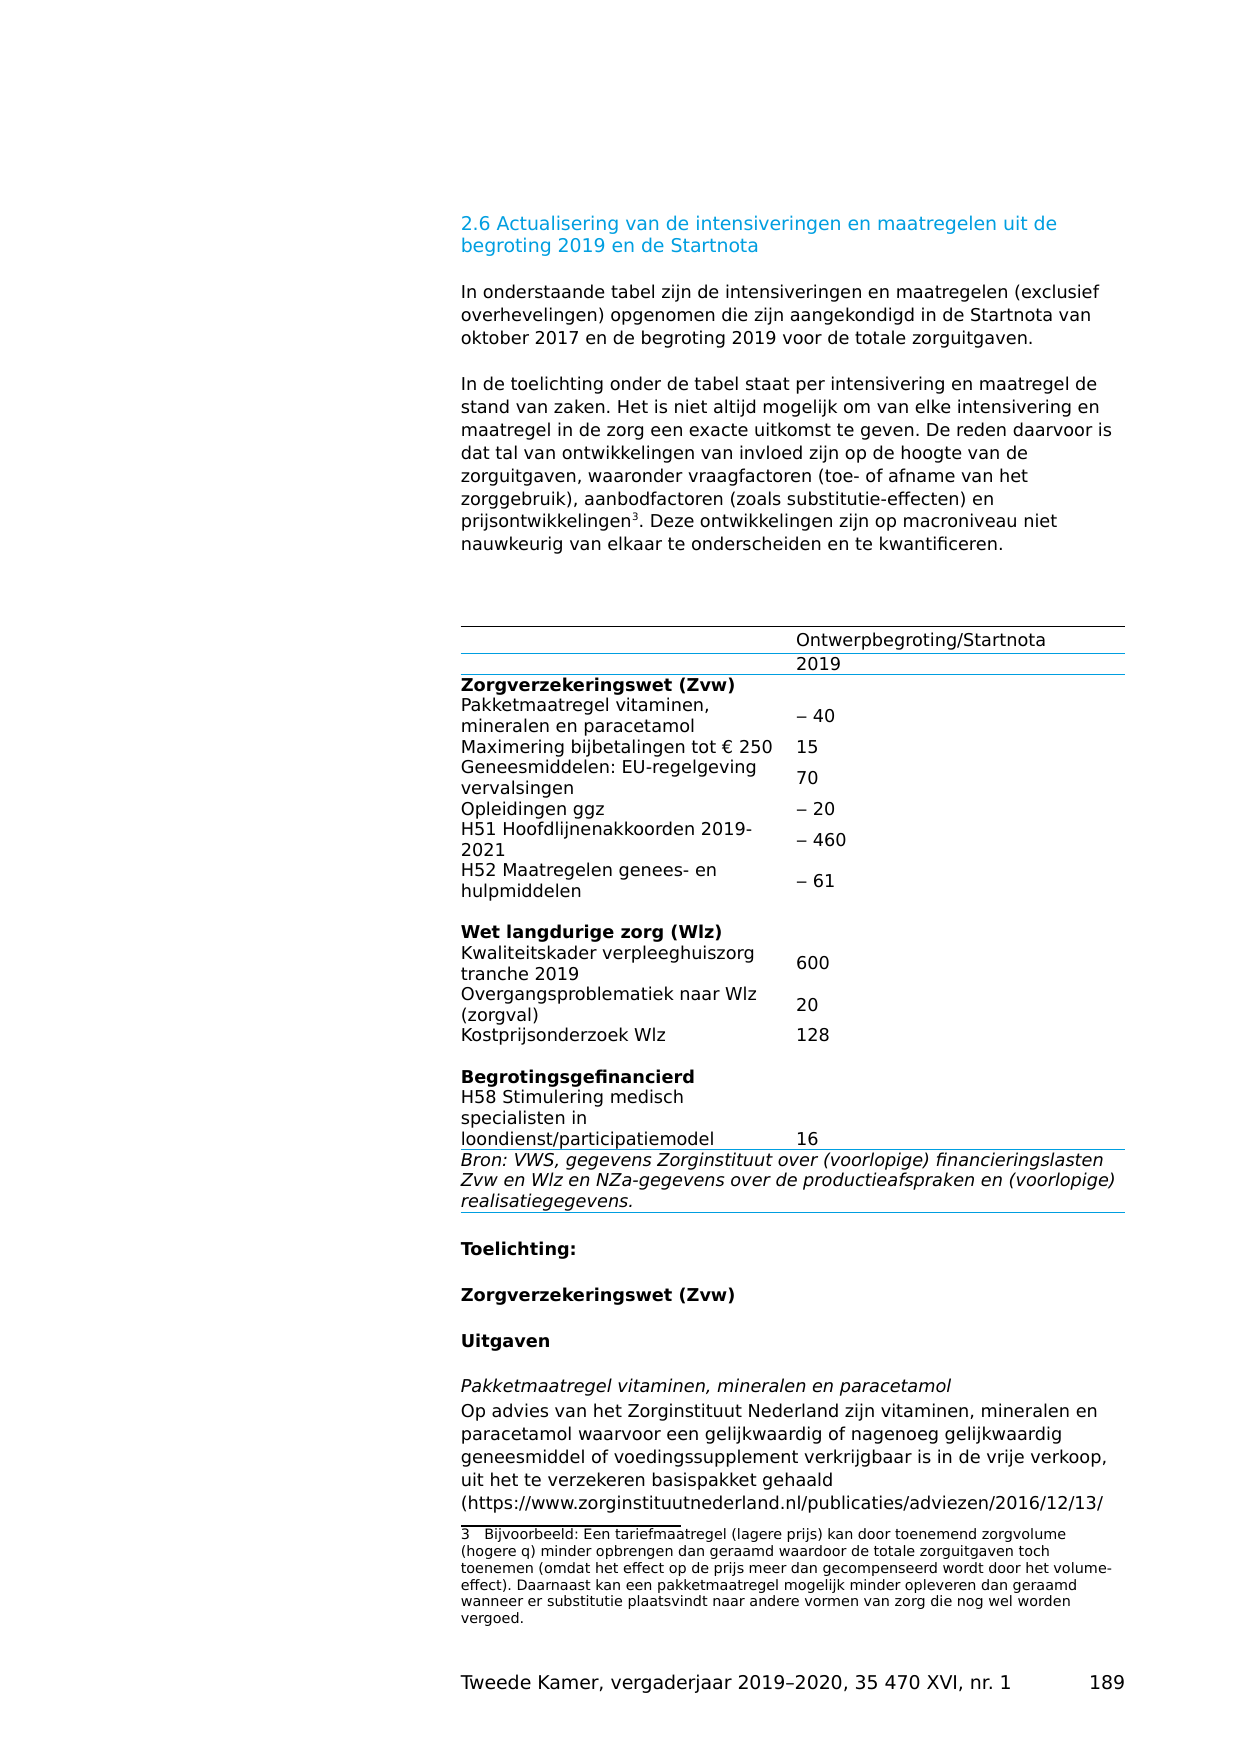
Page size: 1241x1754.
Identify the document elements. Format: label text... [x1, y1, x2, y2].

table_cell [793, 1046, 1125, 1067]
title 2.6 Actualisering van de intensiveringen en maatregelen uit de begroting 2019 en de Startnota [461, 213, 1125, 257]
table_cell 128 [793, 1025, 1125, 1046]
table_cell H51 Hoofdlijnenakkoorden 2019-2021 [461, 819, 793, 860]
table_cell ‒ 61 [793, 860, 1125, 902]
table_cell 70 [793, 757, 1125, 798]
table_cell [793, 922, 1125, 943]
table_cell Pakketmaatregel vitaminen, mineralen en paracetamol [461, 695, 793, 737]
table_cell ‒ 20 [793, 799, 1125, 819]
table_cell ‒ 40 [793, 695, 1125, 737]
table_cell 600 [793, 943, 1125, 984]
text In de toelichting onder de tabel staat per intensivering en maatregel de stand van zaken. Het is niet altijd mogelijk om van elke intensivering en maatregel in de zorg een exacte uitkomst te geven. De reden daarvoor is dat tal van ontwikkelingen van invloed zijn op de hoogte van de zorguitgaven, waaronder vraagfactoren (toe- of afname van het zorggebruik), aanbodfactoren (zoals substitutie-effecten) en prijsontwikkelingen. Deze ontwikkelingen zijn op macroniveau niet nauwkeurig van elkaar te onderscheiden en te kwantificeren. [461, 372, 1125, 555]
table_cell Opleidingen ggz [461, 799, 793, 819]
table_cell H58 Stimulering medisch specialisten in loondienst/participatiemodel [461, 1087, 793, 1149]
table_cell 15 [793, 737, 1125, 757]
table_cell [793, 902, 1125, 922]
table_cell Kwaliteitskader verpleeghuiszorg tranche 2019 [461, 943, 793, 984]
table_cell ‒ 460 [793, 819, 1125, 860]
table_cell Begrotingsgefinancierd [461, 1067, 793, 1087]
table_cell Kostprijsonderzoek Wlz [461, 1025, 793, 1046]
table_cell 20 [793, 984, 1125, 1025]
table_cell Bron: VWS, gegevens Zorginstituut over (voorlopige) financieringslasten Zvw en Wlz en NZa-gegevens over de productieafspraken en (voorlopige) realisatiegegevens. [461, 1150, 1125, 1212]
table_cell Zorgverzekeringswet (Zvw) [461, 675, 793, 695]
table_cell Overgangsproblematiek naar Wlz (zorgval) [461, 984, 793, 1025]
table_header Tabel 6 Intensiveringen en maatregelen die zijn aangekondigd in de begroting 2019 en de Startnota (bedragen x € 1 miljoen) [461, 578, 1125, 626]
table_cell [793, 1067, 1125, 1087]
table_cell Wet langdurige zorg (Wlz) [461, 922, 793, 943]
table_cell Maximering bijbetalingen tot € 250 [461, 737, 793, 757]
table_cell H52 Maatregelen genees- en hulpmiddelen [461, 860, 793, 902]
text __Bijvoorbeeld: Een tariefmaatregel (lagere prijs) kan door toenemend zorgvolume (hogere q) minder opbrengen dan geraamd waardoor de totale zorguitgaven toch toenemen (omdat het effect op de prijs meer dan gecompenseerd wordt door het volume-effect). Daarnaast kan een pakketmaatregel mogelijk minder opleveren dan geraamd wanneer er substitutie plaatsvindt naar andere vormen van zorg die nog wel worden vergoed. [461, 1526, 1125, 1627]
table_cell 16 [793, 1087, 1125, 1149]
table_cell [461, 627, 793, 653]
table_cell [461, 1046, 793, 1067]
text Zorgverzekeringswet (Zvw) [461, 1283, 1125, 1306]
table_cell Geneesmiddelen: EU-regelgeving vervalsingen [461, 757, 793, 798]
table_cell 2019 [793, 654, 1125, 674]
text Pakketmaatregel vitaminen, mineralen en paracetamol [461, 1374, 1125, 1397]
text In onderstaande tabel zijn de intensiveringen en maatregelen (exclusief overhevelingen) opgenomen die zijn aangekondigd in de Startnota van oktober 2017 en de begroting 2019 voor de totale zorguitgaven. [461, 280, 1125, 349]
text Op advies van het Zorginstituut Nederland zijn vitaminen, mineralen en paracetamol waarvoor een gelijkwaardig of nagenoeg gelijkwaardig geneesmiddel of voedingssupplement verkrijgbaar is in de vrije verkoop, uit het te verzekeren basispakket gehaald (https://www.zorginstituutnederland.nl/publicaties/adviezen/2016/12/13/ [461, 1399, 1125, 1514]
text Toelichting: [461, 1237, 1125, 1260]
table_cell [793, 675, 1125, 695]
table_cell [461, 654, 793, 674]
table_cell [461, 902, 793, 922]
table_cell Ontwerpbegroting/Startnota [793, 627, 1125, 653]
text Uitgaven [461, 1329, 1125, 1352]
